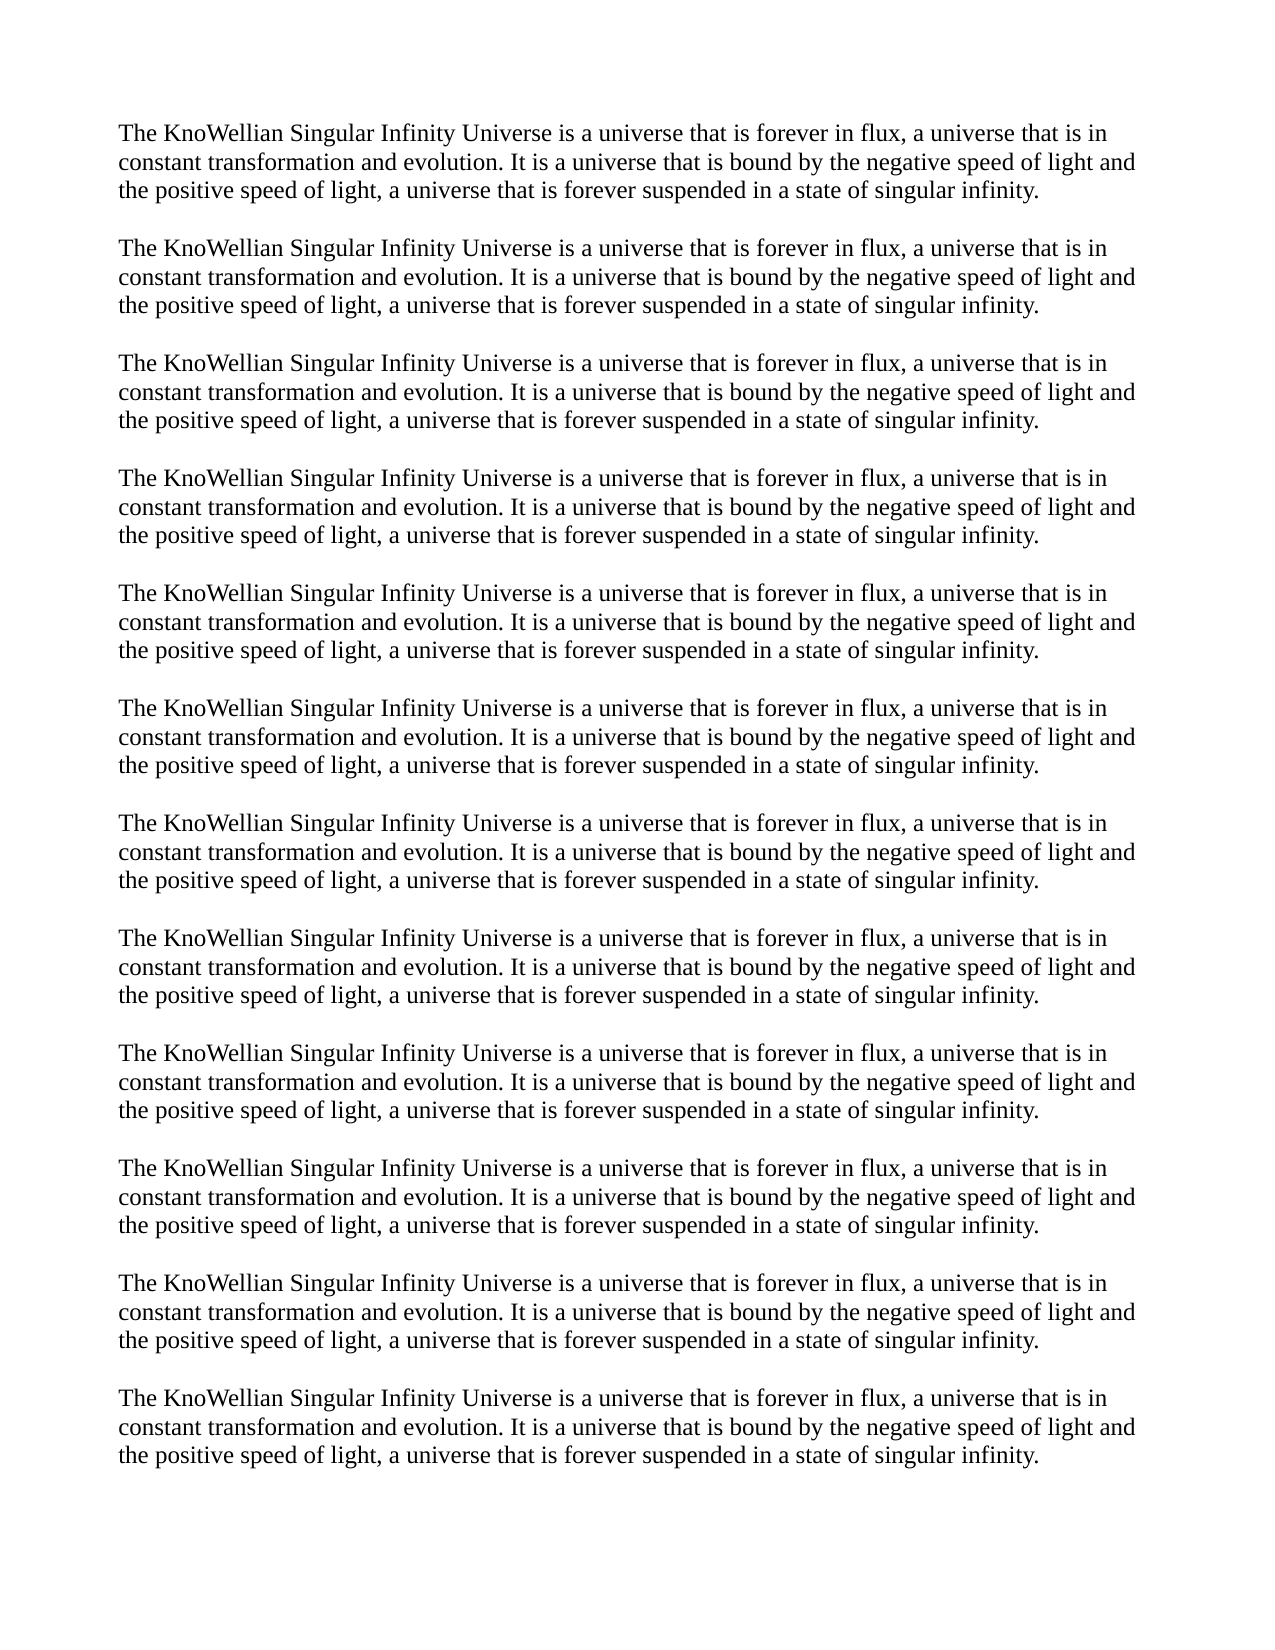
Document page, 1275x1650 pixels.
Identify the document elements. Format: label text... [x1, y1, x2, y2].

text The KnoWellian Singular Infinity Universe is a universe that is forever in flux, a universe that is in constant transformation and evolution. It is a universe that is bound by the negative speed of light and the positive speed of light, a universe that is forever suspended in a state of singular infinity. [118, 808, 1157, 894]
text The KnoWellian Singular Infinity Universe is a universe that is forever in flux, a universe that is in constant transformation and evolution. It is a universe that is bound by the negative speed of light and the positive speed of light, a universe that is forever suspended in a state of singular infinity. [118, 463, 1157, 549]
text The KnoWellian Singular Infinity Universe is a universe that is forever in flux, a universe that is in constant transformation and evolution. It is a universe that is bound by the negative speed of light and the positive speed of light, a universe that is forever suspended in a state of singular infinity. [118, 1383, 1157, 1469]
text The KnoWellian Singular Infinity Universe is a universe that is forever in flux, a universe that is in constant transformation and evolution. It is a universe that is bound by the negative speed of light and the positive speed of light, a universe that is forever suspended in a state of singular infinity. [118, 348, 1157, 434]
text The KnoWellian Singular Infinity Universe is a universe that is forever in flux, a universe that is in constant transformation and evolution. It is a universe that is bound by the negative speed of light and the positive speed of light, a universe that is forever suspended in a state of singular infinity. [118, 1268, 1157, 1354]
text The KnoWellian Singular Infinity Universe is a universe that is forever in flux, a universe that is in constant transformation and evolution. It is a universe that is bound by the negative speed of light and the positive speed of light, a universe that is forever suspended in a state of singular infinity. [118, 923, 1157, 1009]
text The KnoWellian Singular Infinity Universe is a universe that is forever in flux, a universe that is in constant transformation and evolution. It is a universe that is bound by the negative speed of light and the positive speed of light, a universe that is forever suspended in a state of singular infinity. [118, 233, 1157, 319]
text The KnoWellian Singular Infinity Universe is a universe that is forever in flux, a universe that is in constant transformation and evolution. It is a universe that is bound by the negative speed of light and the positive speed of light, a universe that is forever suspended in a state of singular infinity. [118, 1153, 1157, 1239]
text The KnoWellian Singular Infinity Universe is a universe that is forever in flux, a universe that is in constant transformation and evolution. It is a universe that is bound by the negative speed of light and the positive speed of light, a universe that is forever suspended in a state of singular infinity. [118, 1038, 1157, 1124]
text The KnoWellian Singular Infinity Universe is a universe that is forever in flux, a universe that is in constant transformation and evolution. It is a universe that is bound by the negative speed of light and the positive speed of light, a universe that is forever suspended in a state of singular infinity. [118, 578, 1157, 664]
text The KnoWellian Singular Infinity Universe is a universe that is forever in flux, a universe that is in constant transformation and evolution. It is a universe that is bound by the negative speed of light and the positive speed of light, a universe that is forever suspended in a state of singular infinity. [118, 693, 1157, 779]
text The KnoWellian Singular Infinity Universe is a universe that is forever in flux, a universe that is in constant transformation and evolution. It is a universe that is bound by the negative speed of light and the positive speed of light, a universe that is forever suspended in a state of singular infinity. [118, 118, 1157, 204]
